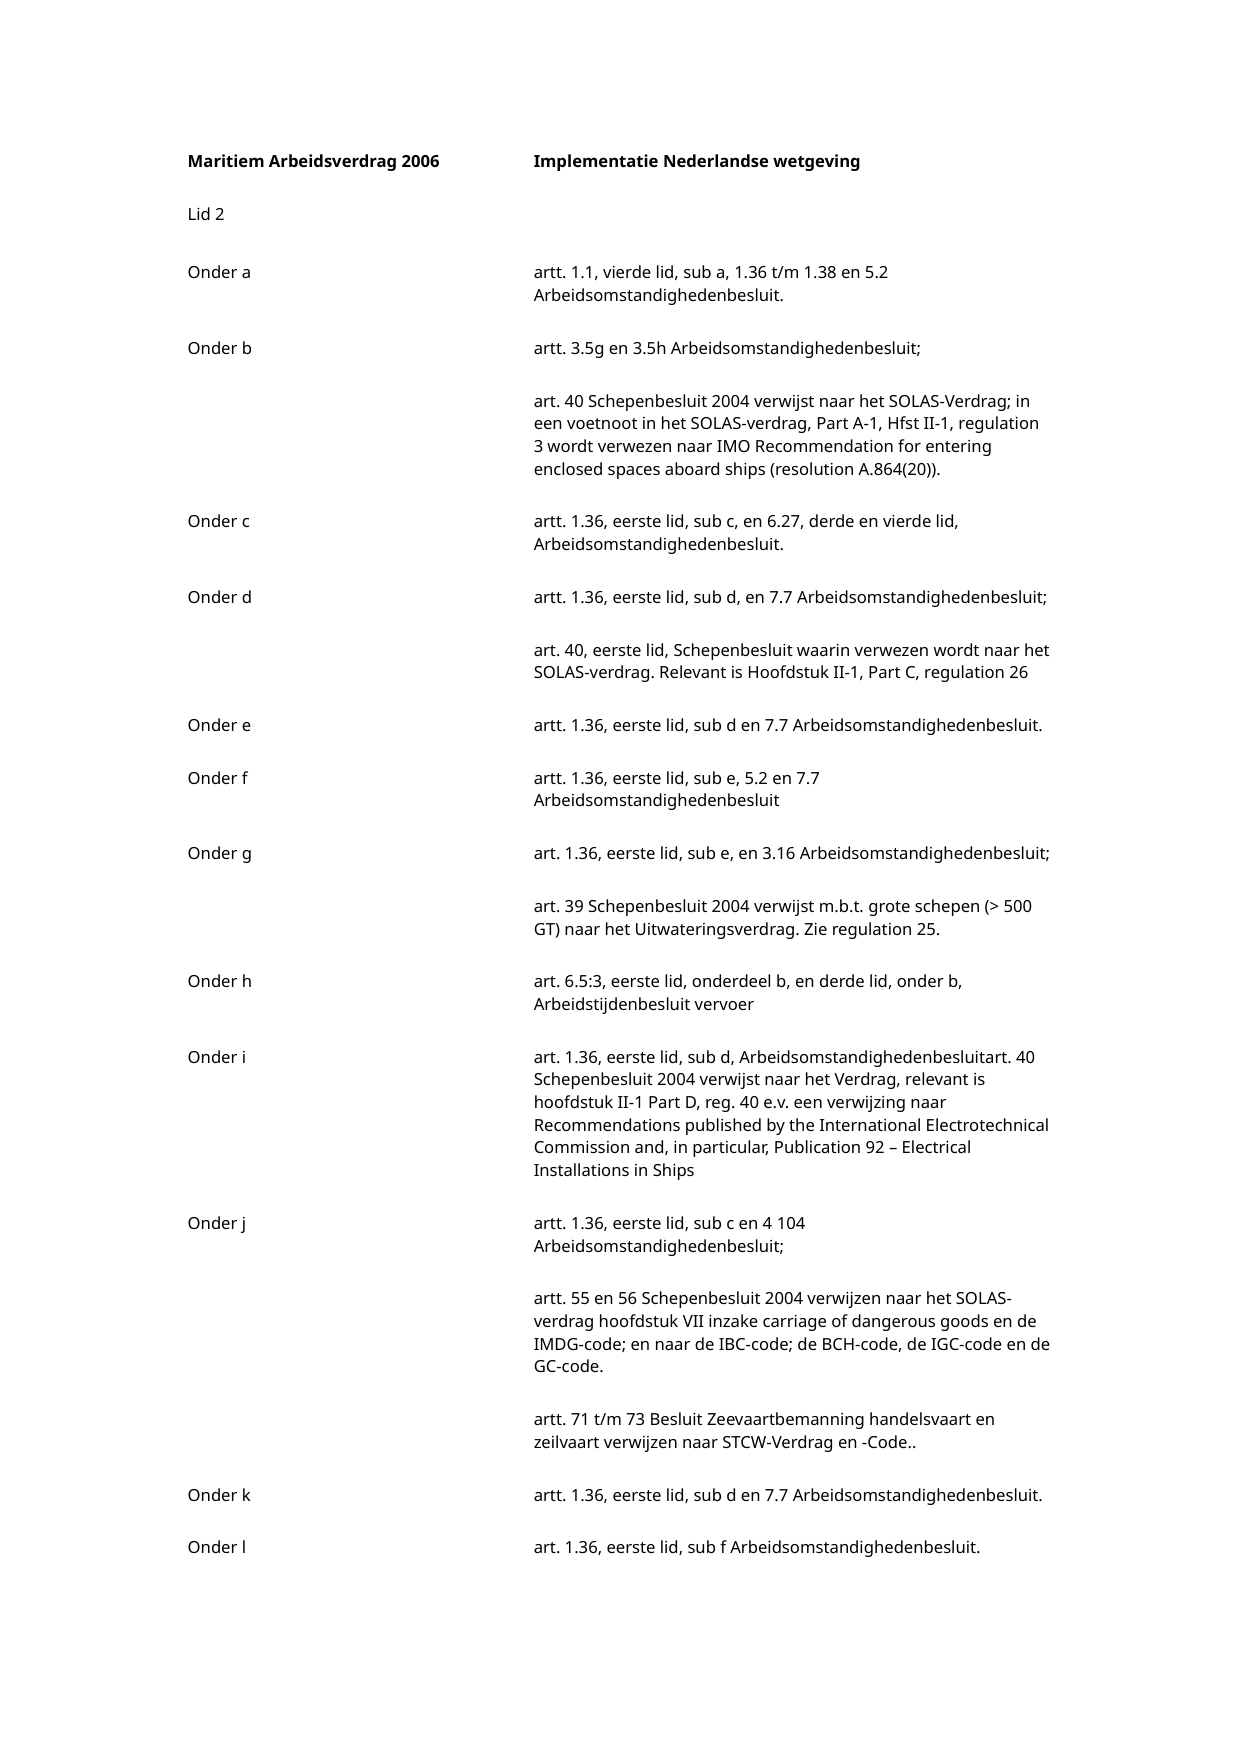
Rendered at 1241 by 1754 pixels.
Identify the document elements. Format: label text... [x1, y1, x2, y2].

table_cell [534, 203, 1053, 261]
table_cell art. 1.36, eerste lid, sub f Arbeidsomstandighedenbesluit. [534, 1536, 1053, 1589]
table_cell art. 1.36, eerste lid, sub d, Arbeidsomstandighedenbesluitart. 40 Schepenbesluit 2004 verwijst naar het Verdrag, relevant is hoofdstuk II-1 Part D, reg. 40 e.v. een verwijzing naar Recommendations published by the International Electrotechnical Commission and, in particular, Publication 92 – Electrical Installations in Ships [534, 1045, 1053, 1212]
table_header Implementatie Nederlandse wetgeving [534, 150, 1053, 203]
table_cell Onder k [188, 1483, 533, 1536]
table_cell Onder e [188, 714, 533, 766]
table_cell Onder j [188, 1212, 533, 1483]
table_cell Onder d [188, 586, 533, 714]
table_cell artt. 1.36, eerste lid, sub e, 5.2 en 7.7 Arbeidsomstandighedenbesluit [534, 766, 1053, 842]
table_cell artt. 1.36, eerste lid, sub c, en 6.27, derde en vierde lid, Arbeidsomstandighedenbesluit. [534, 510, 1053, 586]
table_cell artt. 1.36, eerste lid, sub d, en 7.7 Arbeidsomstandighedenbesluit; art. 40, eerste lid, Schepenbesluit waarin verwezen wordt naar het SOLAS-verdrag. Relevant is Hoofdstuk II-1, Part C, regulation 26 [534, 586, 1053, 714]
table_cell art. 1.36, eerste lid, sub e, en 3.16 Arbeidsomstandighedenbesluit; art. 39 Schepenbesluit 2004 verwijst m.b.t. grote schepen (> 500 GT) naar het Uitwateringsverdrag. Zie regulation 25. [534, 842, 1053, 970]
table_header Maritiem Arbeidsverdrag 2006 [188, 150, 533, 203]
table_cell artt. 1.36, eerste lid, sub d en 7.7 Arbeidsomstandighedenbesluit. [534, 1483, 1053, 1536]
table_cell Onder f [188, 766, 533, 842]
table_cell Onder b [188, 337, 533, 510]
table_cell Onder i [188, 1045, 533, 1212]
table_cell Onder l [188, 1536, 533, 1589]
table_cell artt. 1.36, eerste lid, sub d en 7.7 Arbeidsomstandighedenbesluit. [534, 714, 1053, 766]
table_cell artt. 1.1, vierde lid, sub a, 1.36 t/m 1.38 en 5.2 Arbeidsomstandighedenbesluit. [534, 261, 1053, 337]
table_cell Onder c [188, 510, 533, 586]
table_cell art. 6.5:3, eerste lid, onderdeel b, en derde lid, onder b, Arbeidstijdenbesluit vervoer [534, 970, 1053, 1045]
table_cell Lid 2 [188, 203, 533, 261]
table_cell Onder h [188, 970, 533, 1045]
table_cell artt. 3.5g en 3.5h Arbeidsomstandighedenbesluit; art. 40 Schepenbesluit 2004 verwijst naar het SOLAS-Verdrag; in een voetnoot in het SOLAS-verdrag, Part A-1, Hfst II-1, regulation 3 wordt verwezen naar IMO Recommendation for entering enclosed spaces aboard ships (resolution A.864(20)). [534, 337, 1053, 510]
table_cell Onder a [188, 261, 533, 337]
table_cell artt. 1.36, eerste lid, sub c en 4 104 Arbeidsomstandighedenbesluit; artt. 55 en 56 Schepenbesluit 2004 verwijzen naar het SOLAS-verdrag hoofdstuk VII inzake carriage of dangerous goods en de IMDG-code; en naar de IBC-code; de BCH-code, de IGC-code en de GC-code. artt. 71 t/m 73 Besluit Zeevaartbemanning handelsvaart en zeilvaart verwijzen naar STCW-Verdrag en -Code.. [534, 1212, 1053, 1483]
table_cell Onder g [188, 842, 533, 970]
